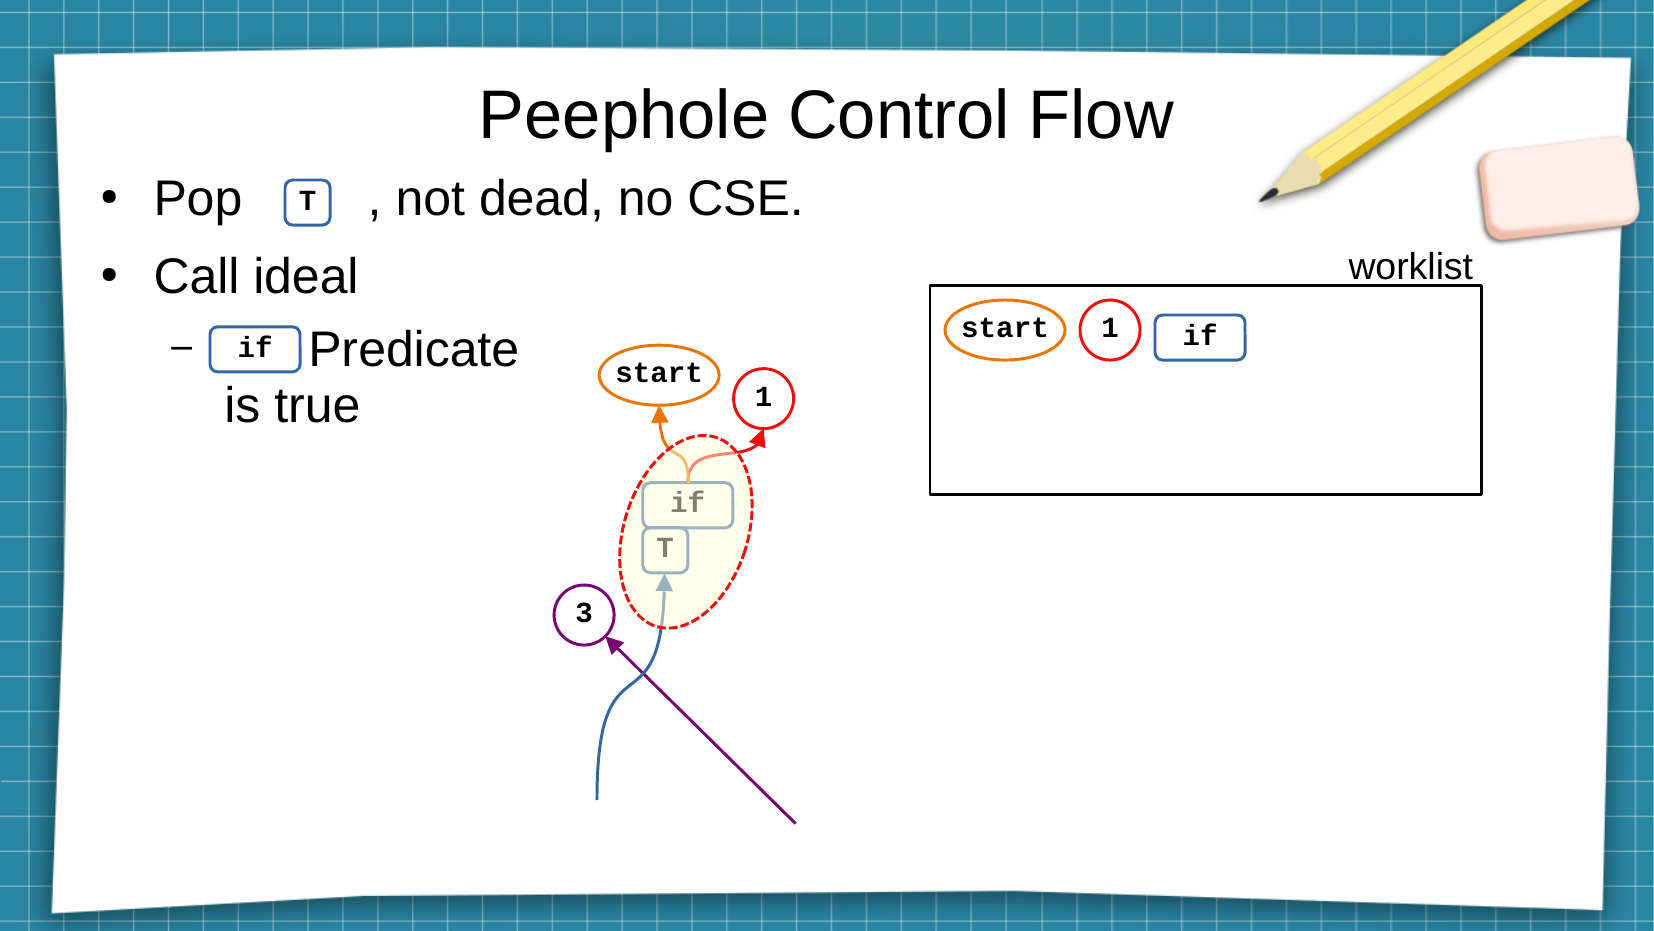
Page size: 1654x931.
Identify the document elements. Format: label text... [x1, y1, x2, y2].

text_box T [285, 180, 331, 226]
text_box 3 [554, 585, 615, 646]
list Pop , not dead, no CSE. Call ideal Predicate is true [82, 170, 856, 841]
text_box start [599, 345, 720, 406]
picture [0, 0, 1654, 931]
title Peephole Control Flow [82, 37, 1571, 193]
text_box if [1155, 315, 1246, 361]
text_box [619, 435, 753, 629]
text_box if [210, 326, 301, 372]
text_box worklist [1333, 238, 1489, 295]
text_box 1 [1080, 300, 1141, 361]
text_box 1 [733, 368, 794, 429]
text_box start [945, 300, 1066, 361]
